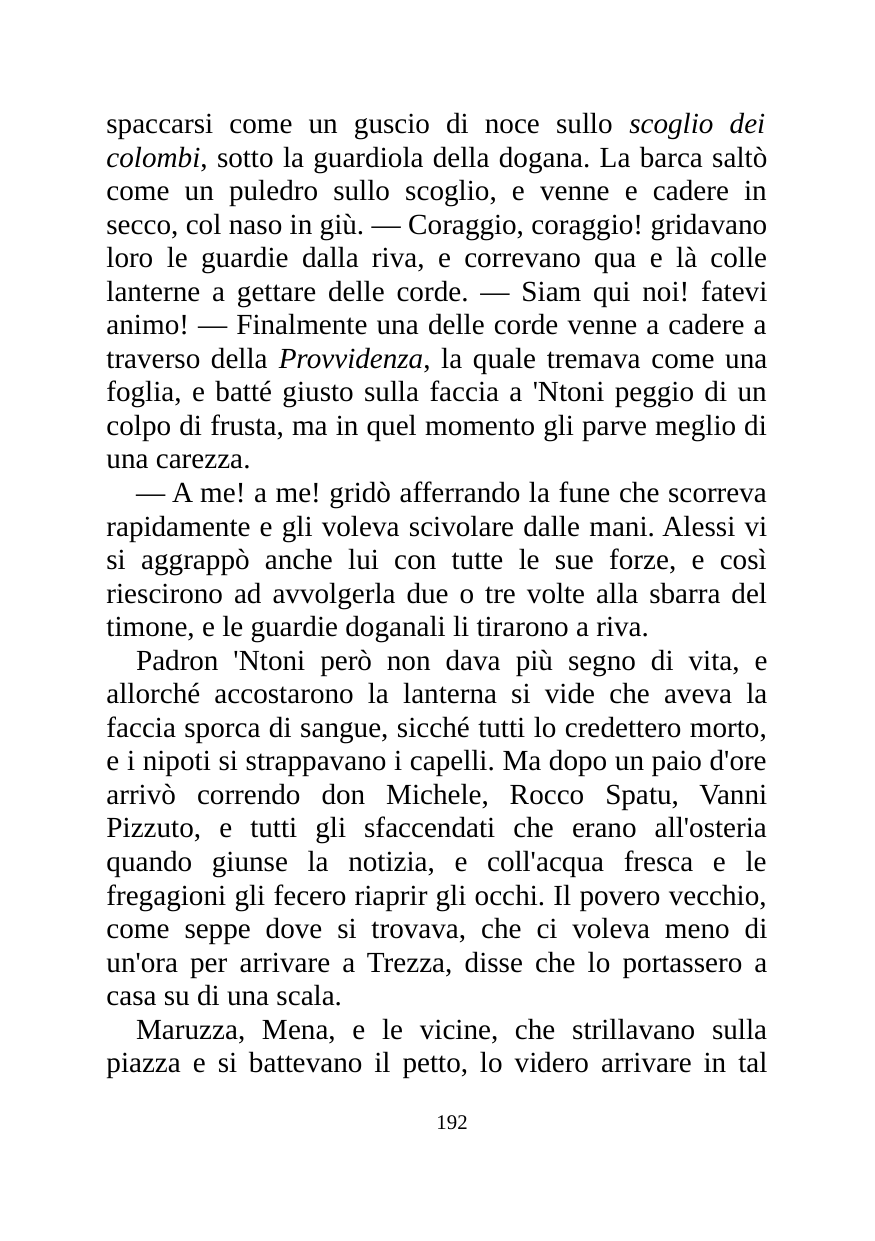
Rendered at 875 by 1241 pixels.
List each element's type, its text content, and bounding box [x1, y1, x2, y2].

text spaccarsi come un guscio di noce sullo scoglio dei colombi, sotto la guardiola della dogana. La barca saltò come un puledro sullo scoglio, e venne e cadere in secco, col naso in giù. — Coraggio, coraggio! gridavano loro le guardie dalla riva, e correvano qua e là colle lanterne a gettare delle corde. — Siam qui noi! fatevi animo! — Finalmente una delle corde venne a cadere a traverso della Provvidenza, la quale tremava come una foglia, e batté giusto sulla faccia a 'Ntoni peggio di un colpo di frusta, ma in quel momento gli parve meglio di una carezza. [106, 106, 768, 475]
text — A me! a me! gridò afferrando la fune che scorreva rapidamente e gli voleva scivolare dalle mani. Alessi vi si aggrappò anche lui con tutte le sue forze, e così riescirono ad avvolgerla due o tre volte alla sbarra del timone, e le guardie doganali li tirarono a riva. [106, 475, 768, 643]
text Padron 'Ntoni però non dava più segno di vita, e allorché accostarono la lanterna si vide che aveva la faccia sporca di sangue, sicché tutti lo credettero morto, e i nipoti si strappavano i capelli. Ma dopo un paio d'ore arrivò correndo don Michele, Rocco Spatu, Vanni Pizzuto, e tutti gli sfaccendati che erano all'osteria quando giunse la notizia, e coll'acqua fresca e le fregagioni gli fecero riaprir gli occhi. Il povero vecchio, come seppe dove si trovava, che ci voleva meno di un'ora per arrivare a Trezza, disse che lo portassero a casa su di una scala. [106, 643, 768, 1012]
text Maruzza, Mena, e le vicine, che strillavano sulla piazza e si battevano il petto, lo videro arrivare in tal [106, 1012, 768, 1079]
